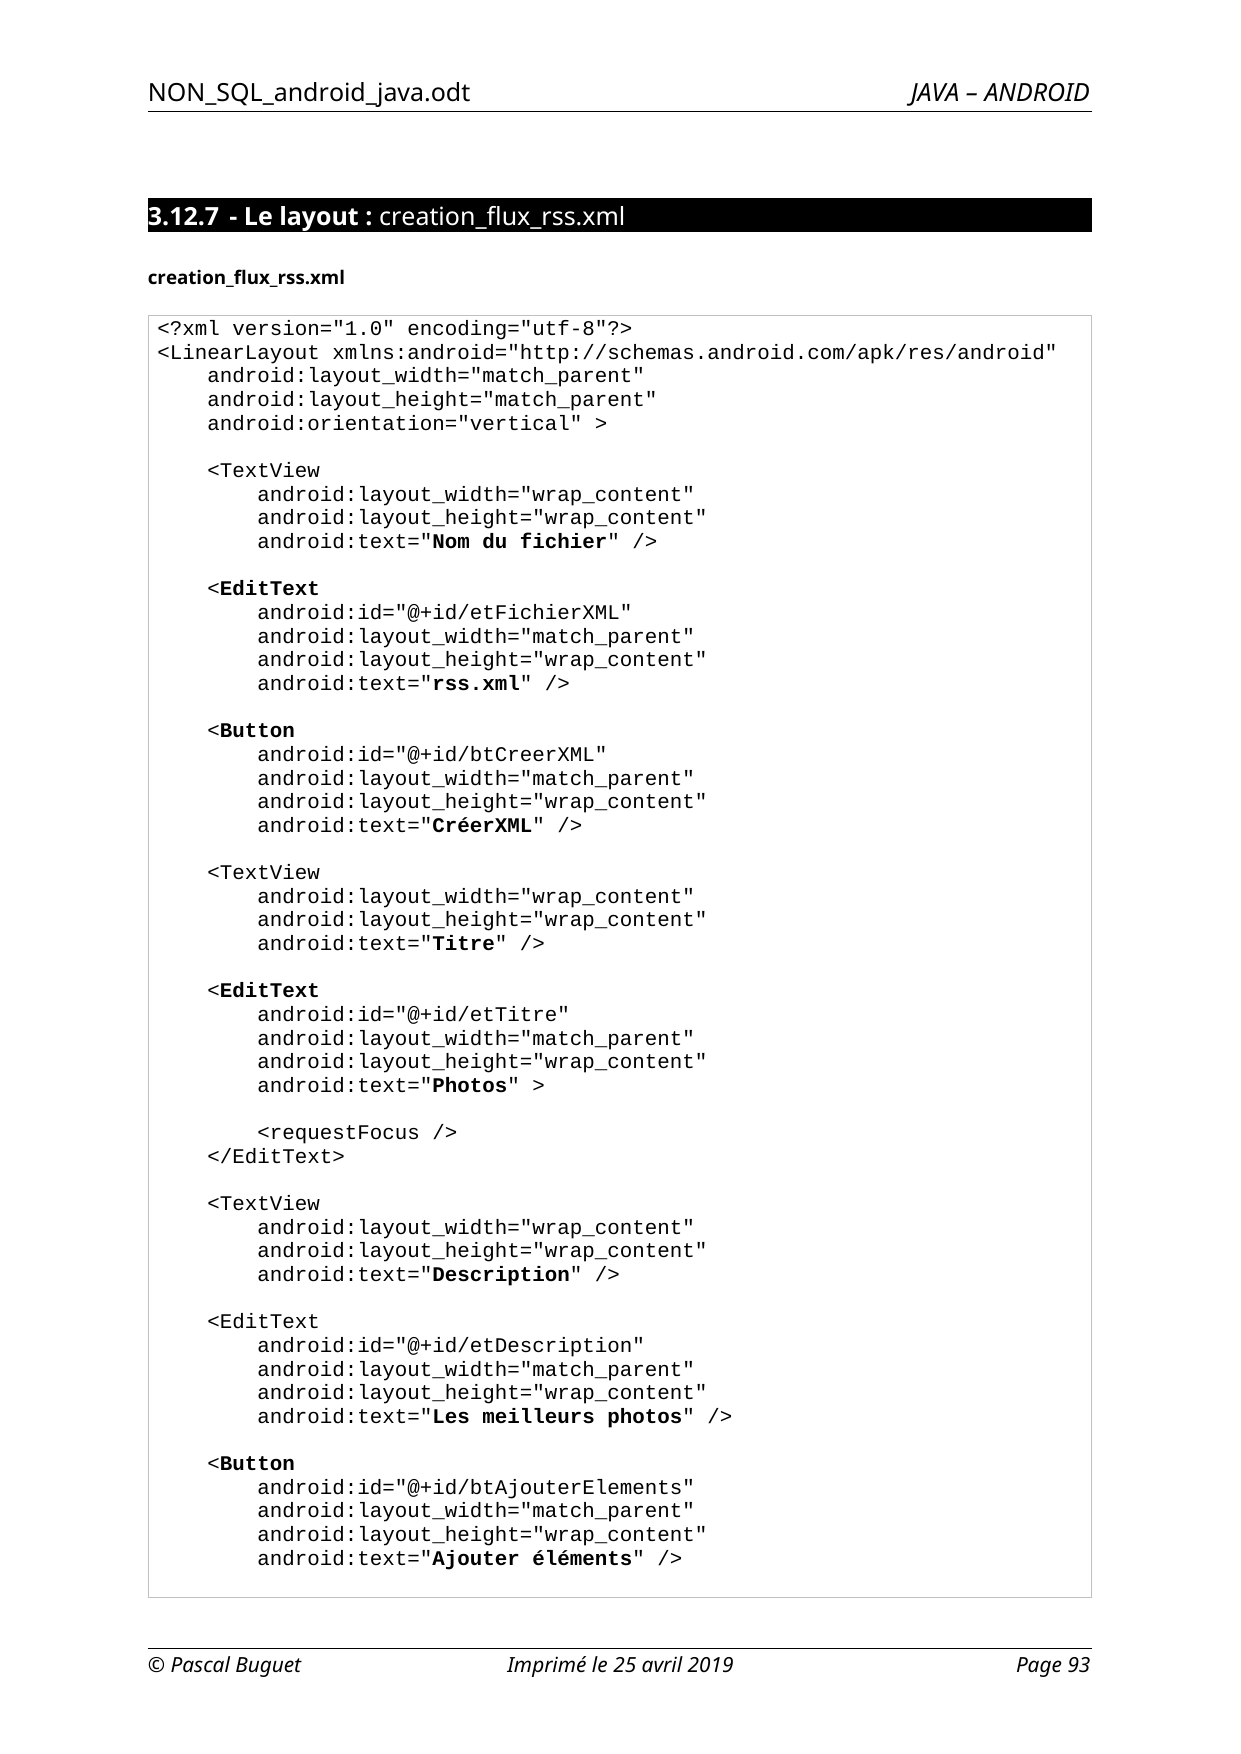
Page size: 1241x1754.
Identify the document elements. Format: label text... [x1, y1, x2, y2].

text <Button [149, 1450, 1091, 1474]
text android:layout_height="wrap_content" [149, 788, 1091, 812]
text android:layout_width="wrap_content" [149, 883, 1091, 906]
text <TextView [149, 859, 1091, 883]
text <Button [149, 717, 1091, 741]
text android:layout_height="match_parent" [149, 386, 1091, 410]
text </EditText> [149, 1143, 1091, 1166]
text <EditText [149, 575, 1091, 599]
text android:id="@+id/etFichierXML" [149, 599, 1091, 622]
text android:layout_height="wrap_content" [149, 1048, 1091, 1072]
text android:id="@+id/btAjouterElements" [149, 1474, 1091, 1497]
text android:layout_width="match_parent" [149, 1024, 1091, 1048]
text android:text="CréerXML" /> [149, 812, 1091, 835]
text android:layout_width="match_parent" [149, 764, 1091, 788]
text android:id="@+id/btCreerXML" [149, 741, 1091, 764]
text android:layout_width="wrap_content" [149, 481, 1091, 504]
text android:layout_height="wrap_content" [149, 906, 1091, 930]
text android:id="@+id/etTitre" [149, 1001, 1091, 1024]
text android:layout_width="wrap_content" [149, 1214, 1091, 1237]
text android:text="Les meilleurs photos" /> [149, 1403, 1091, 1426]
subtitle - Le layout : creation_flux_rss.xml [148, 198, 1092, 232]
text <?xml version="1.0" encoding="utf-8"?> [149, 316, 1091, 339]
text android:text="Ajouter éléments" /> [149, 1545, 1091, 1568]
text android:orientation="vertical" > [149, 410, 1091, 433]
text android:text="rss.xml" /> [149, 670, 1091, 693]
text android:text="Photos" > [149, 1072, 1091, 1095]
text android:layout_height="wrap_content" [149, 646, 1091, 670]
text android:text="Description" /> [149, 1261, 1091, 1284]
text android:layout_height="wrap_content" [149, 504, 1091, 528]
text android:text="Nom du fichier" /> [149, 528, 1091, 552]
text <EditText [149, 1308, 1091, 1332]
text android:id="@+id/etDescription" [149, 1332, 1091, 1356]
text android:layout_width="match_parent" [149, 1356, 1091, 1379]
text creation_flux_rss.xml [148, 264, 1092, 289]
text android:layout_width="match_parent" [149, 622, 1091, 646]
text android:layout_height="wrap_content" [149, 1379, 1091, 1403]
text <requestFocus /> [149, 1119, 1091, 1143]
text <LinearLayout xmlns:android="http://schemas.android.com/apk/res/android" [149, 339, 1091, 362]
text android:layout_height="wrap_content" [149, 1237, 1091, 1261]
text <EditText [149, 977, 1091, 1001]
text android:layout_width="match_parent" [149, 1497, 1091, 1521]
text android:text="Titre" /> [149, 930, 1091, 953]
text <TextView [149, 1190, 1091, 1214]
text <TextView [149, 457, 1091, 481]
text android:layout_height="wrap_content" [149, 1521, 1091, 1545]
text android:layout_width="match_parent" [149, 362, 1091, 386]
